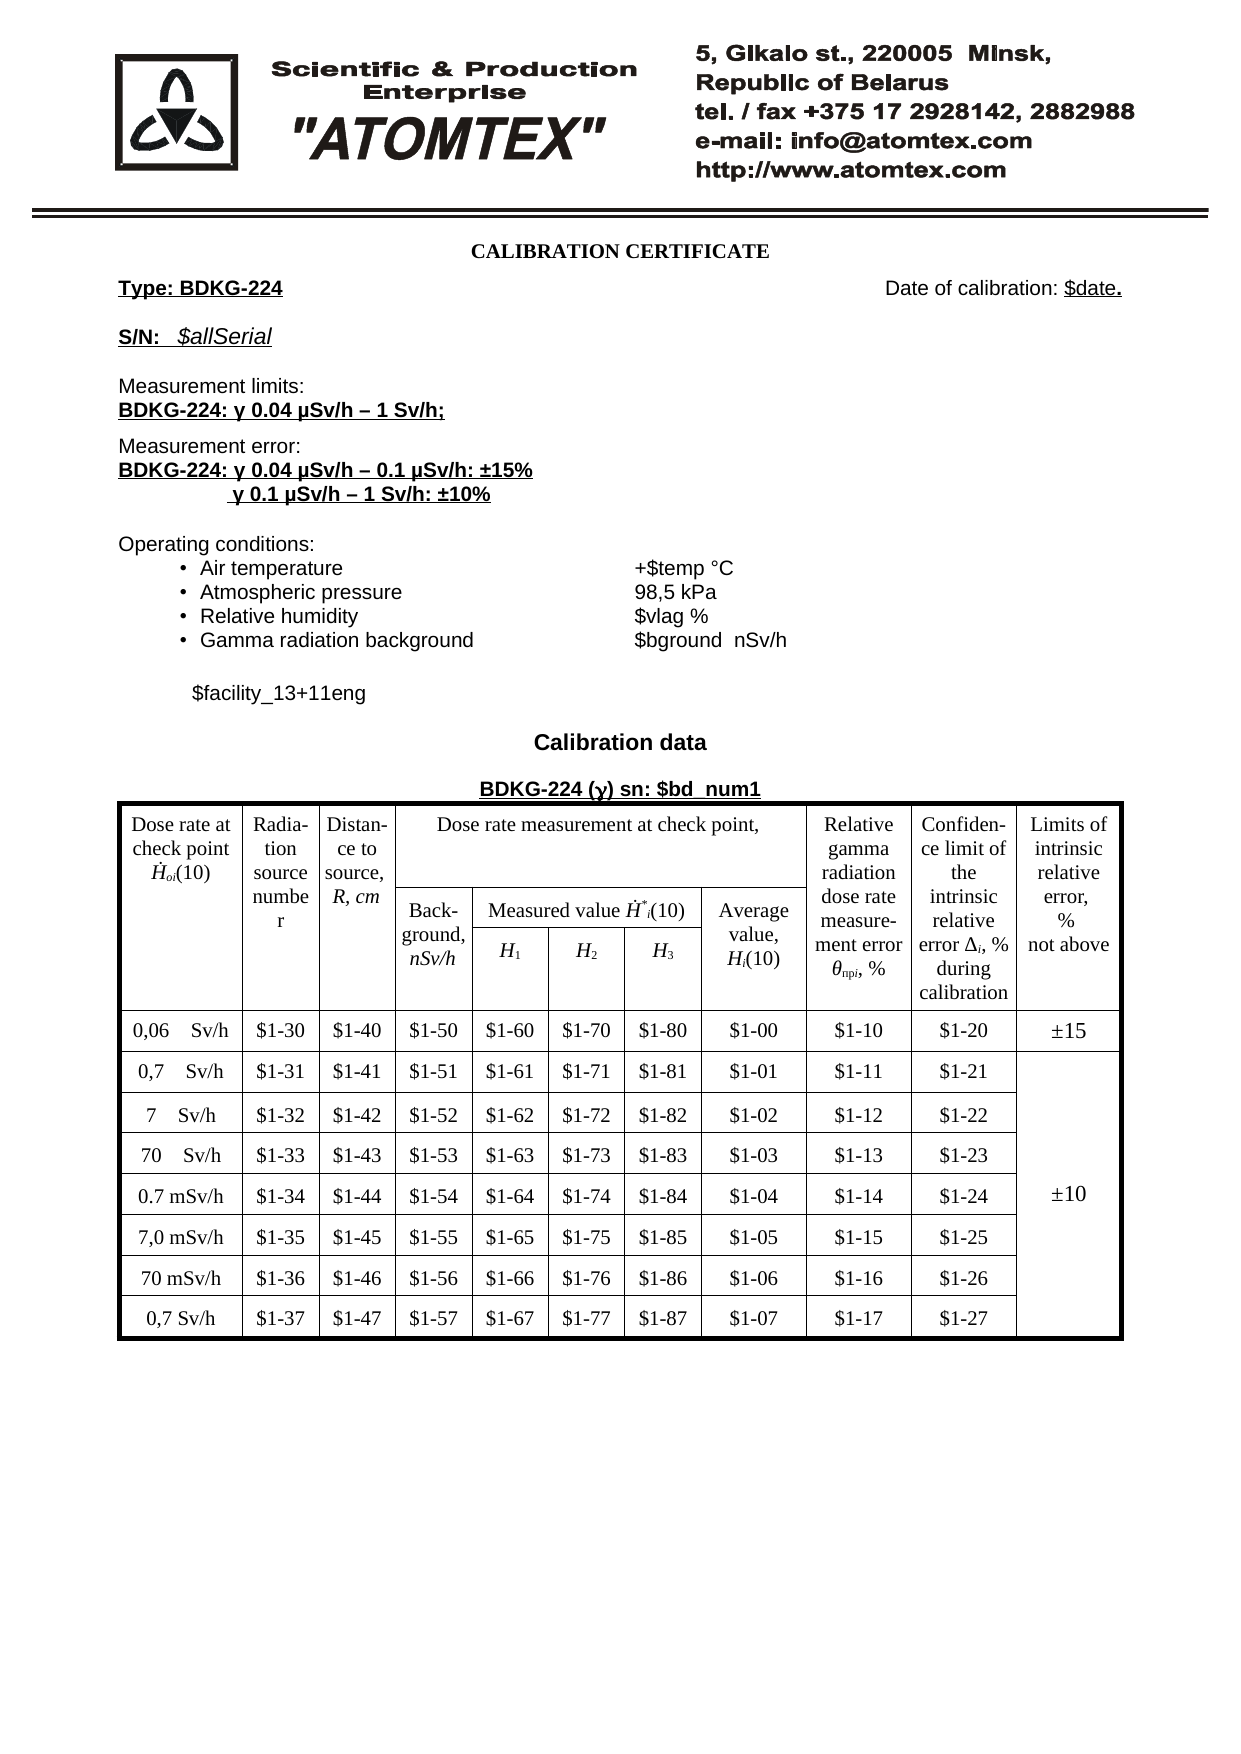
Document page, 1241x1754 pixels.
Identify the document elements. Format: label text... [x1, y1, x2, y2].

table_cell 70 Sv/h [122, 1133, 242, 1173]
table_cell $1-53 [396, 1133, 472, 1173]
table_cell $1-67 [473, 1296, 548, 1336]
table_cell $1-62 [473, 1093, 548, 1132]
table_cell $1-87 [625, 1296, 701, 1336]
table_cell $1-66 [473, 1256, 548, 1295]
table_cell $1-00 [702, 1011, 806, 1051]
table_cell $1-61 [473, 1052, 548, 1092]
table_cell $1-81 [625, 1052, 701, 1092]
table_cell $1-10 [807, 1011, 911, 1051]
table_cell Distan-ce to source, R, сm [320, 806, 395, 1010]
table_cell $1-44 [320, 1174, 395, 1214]
text [118, 218, 1122, 237]
table_cell $1-33 [243, 1133, 319, 1173]
table_cell $1-42 [320, 1093, 395, 1132]
table_cell 0,7 Sv/h [122, 1296, 242, 1336]
table_cell $1-24 [912, 1174, 1016, 1214]
table_cell $1-13 [807, 1133, 911, 1173]
table_cell $1-55 [396, 1215, 472, 1254]
table_cell $1-71 [549, 1052, 624, 1092]
table_cell Relative gamma radiation dose rate measure-ment error θпрi, % [807, 806, 911, 1010]
list Air temperature +$temp °C [179, 556, 1122, 580]
table_cell $1-46 [320, 1256, 395, 1295]
table_cell ±10 [1017, 1052, 1119, 1336]
text Operating conditions: [118, 532, 1122, 556]
table_cell $1-12 [807, 1093, 911, 1132]
table_cell $1-73 [549, 1133, 624, 1173]
text $facility_13+11eng [118, 681, 1122, 705]
text Calibration data [118, 729, 1122, 755]
table_cell $1-03 [702, 1133, 806, 1173]
table_cell $1-30 [243, 1011, 319, 1051]
table_header BDKG-224 () sn: $bd_num1 [119, 755, 1121, 801]
table_cell $1-32 [243, 1093, 319, 1132]
table_cell $1-37 [243, 1296, 319, 1336]
table_cell $1-56 [396, 1256, 472, 1295]
text BDKG-224: γ 0.04 µSv/h – 1 Sv/h; [118, 398, 1122, 422]
table_cell $1-52 [396, 1093, 472, 1132]
table_cell $1-50 [396, 1011, 472, 1051]
table_cell $1-06 [702, 1256, 806, 1295]
table_cell $1-20 [912, 1011, 1016, 1051]
table_cell $1-15 [807, 1215, 911, 1254]
table_cell $1-16 [807, 1256, 911, 1295]
list Atmospheric pressure 98,5 kPa [179, 580, 1122, 604]
table_cell $1-47 [320, 1296, 395, 1336]
table_cell $1-85 [625, 1215, 701, 1254]
table_cell $1-77 [549, 1296, 624, 1336]
table_cell Radia-tion source number [243, 806, 319, 1010]
table_cell $1-04 [702, 1174, 806, 1214]
table_cell 70 mSv/h [122, 1256, 242, 1295]
table_cell ±15 [1017, 1011, 1119, 1051]
table_cell $1-41 [320, 1052, 395, 1092]
text Measurement error: [118, 433, 1122, 457]
text Measurement limits: [118, 374, 1122, 398]
text [118, 178, 1122, 208]
table_cell $1-70 [549, 1011, 624, 1051]
table_cell $1-51 [396, 1052, 472, 1092]
table_cell $1-80 [625, 1011, 701, 1051]
table_cell $1-40 [320, 1011, 395, 1051]
table_cell $1-82 [625, 1093, 701, 1132]
table_cell $1-86 [625, 1256, 701, 1295]
table_cell $1-63 [473, 1133, 548, 1173]
table_cell $1-65 [473, 1215, 548, 1254]
list Relative humidity $vlag % [179, 604, 1122, 628]
table_cell $1-60 [473, 1011, 548, 1051]
table_cell $1-43 [320, 1133, 395, 1173]
table_cell H2 [549, 928, 624, 1010]
table_cell $1-75 [549, 1215, 624, 1254]
table_cell $1-22 [912, 1093, 1016, 1132]
text Type: BDKG-224 Date of calibration: $date. [118, 275, 1122, 299]
table_cell 0,7 Sv/h [122, 1052, 242, 1092]
table_cell $1-35 [243, 1215, 319, 1254]
table_cell $1-02 [702, 1093, 806, 1132]
table_cell $1-64 [473, 1174, 548, 1214]
table_cell H1 [473, 928, 548, 1010]
table_cell $1-57 [396, 1296, 472, 1336]
table_cell 7 Sv/h [122, 1093, 242, 1132]
table_cell $1-31 [243, 1052, 319, 1092]
table_cell Confiden-ce limit of the intrinsic relative error Δi, % during calibration [912, 806, 1016, 1010]
table_cell $1-45 [320, 1215, 395, 1254]
table_cell $1-83 [625, 1133, 701, 1173]
text BDKG-224: γ 0.04 µSv/h – 0.1 µSv/h: ±15% [118, 457, 1122, 481]
table_cell $1-17 [807, 1296, 911, 1336]
table_cell Dose rate at check point Ḣoi(10) [122, 806, 242, 1010]
table_cell $1-14 [807, 1174, 911, 1214]
table_cell $1-36 [243, 1256, 319, 1295]
table_cell 7,0 mSv/h [122, 1215, 242, 1254]
table_cell 0,06 Sv/h [122, 1011, 242, 1051]
table_cell $1-72 [549, 1093, 624, 1132]
table_cell $1-11 [807, 1052, 911, 1092]
table_cell Limits of intrinsic relative error, % not above [1017, 806, 1119, 1010]
table_cell $1-01 [702, 1052, 806, 1092]
table_cell 0.7 mSv/h [122, 1174, 242, 1214]
table_cell Dose rate measurement at check point, [396, 806, 806, 887]
table_cell $1-05 [702, 1215, 806, 1254]
text S/N: $allSerial [118, 323, 1122, 350]
table_cell H3 [625, 928, 701, 1010]
table_cell $1-07 [702, 1296, 806, 1336]
table_cell Back-ground, nSv/h [396, 888, 472, 1010]
table_cell $1-84 [625, 1174, 701, 1214]
list Gamma radiation background $bground nSv/h [179, 628, 1122, 652]
table_cell $1-26 [912, 1256, 1016, 1295]
table_cell $1-25 [912, 1215, 1016, 1254]
table_cell $1-23 [912, 1133, 1016, 1173]
table_cell $1-27 [912, 1296, 1016, 1336]
table_cell Measured value Ḣ*i(10) [473, 888, 701, 927]
table_cell $1-34 [243, 1174, 319, 1214]
table_cell $1-74 [549, 1174, 624, 1214]
table_cell Average value, Hi(10) [702, 888, 806, 1010]
table_cell $1-54 [396, 1174, 472, 1214]
text γ 0.1 µSv/h – 1 Sv/h: ±10% [118, 481, 1122, 505]
table_cell $1-21 [912, 1052, 1016, 1092]
table_cell $1-76 [549, 1256, 624, 1295]
text CALIBRATION CERTIFICATE [118, 239, 1122, 263]
